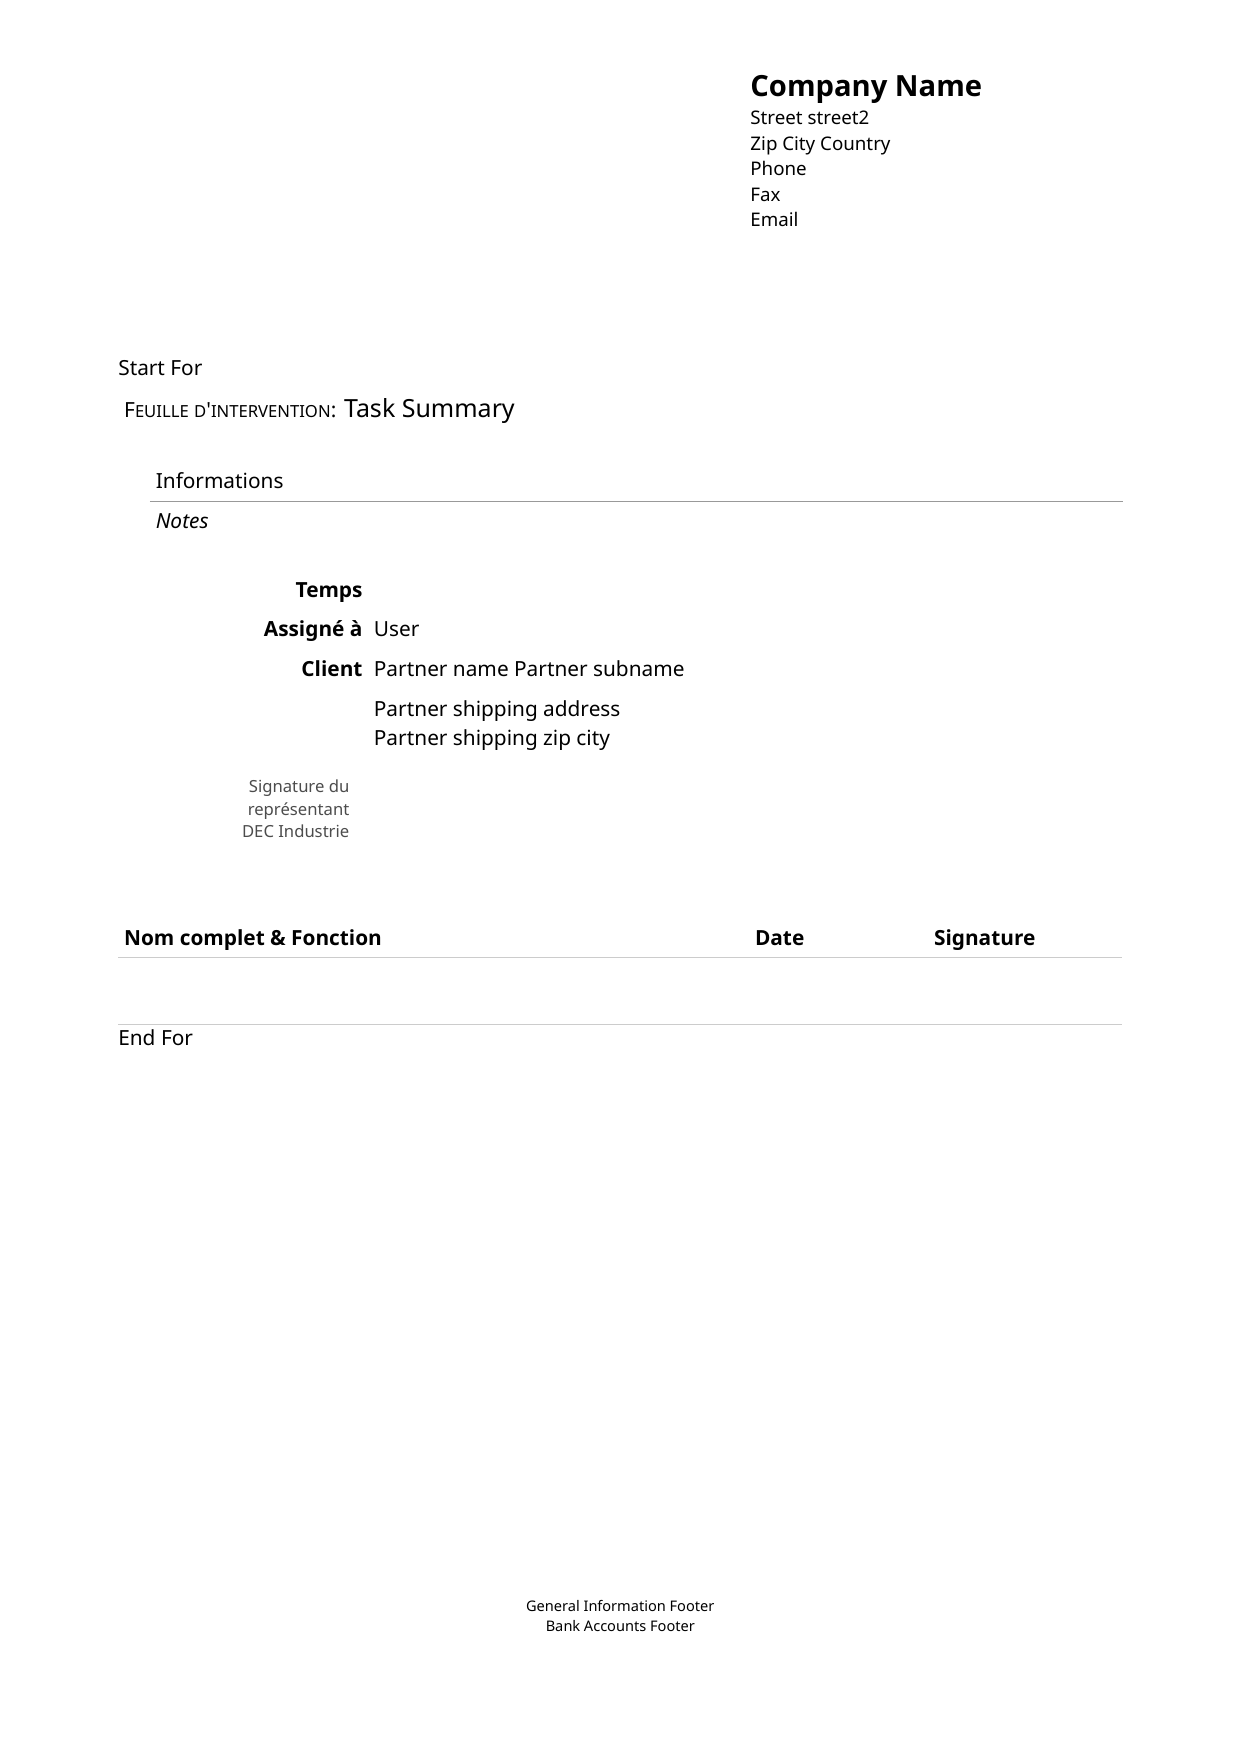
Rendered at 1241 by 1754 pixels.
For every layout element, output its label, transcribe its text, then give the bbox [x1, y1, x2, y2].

table_cell Client [118, 649, 368, 757]
table_cell [118, 958, 712, 1023]
table_cell [847, 958, 1122, 1023]
table_cell Notes [150, 502, 1122, 541]
table_cell [712, 958, 847, 1023]
table_header [118, 757, 188, 861]
table_cell User [368, 609, 1122, 649]
table_header [367, 757, 1122, 861]
table_cell Partner shipping address Partner shipping zip city [368, 689, 1122, 757]
text Start For [118, 353, 1122, 381]
text End For [118, 1025, 1122, 1052]
table_header Date [712, 918, 847, 957]
table_header Signature du représentant DEC Industrie [188, 757, 367, 861]
table_header Feuille d'intervention: Task Summary [118, 381, 1122, 432]
table_cell Partner name Partner subname [368, 649, 1122, 689]
table_header Signature [847, 918, 1122, 957]
table_header [368, 569, 1122, 609]
table_header Nom complet & Fonction [118, 918, 712, 957]
table_header Informations [150, 461, 1122, 501]
table_header Temps [118, 569, 368, 609]
table_cell Assigné à [118, 609, 368, 649]
